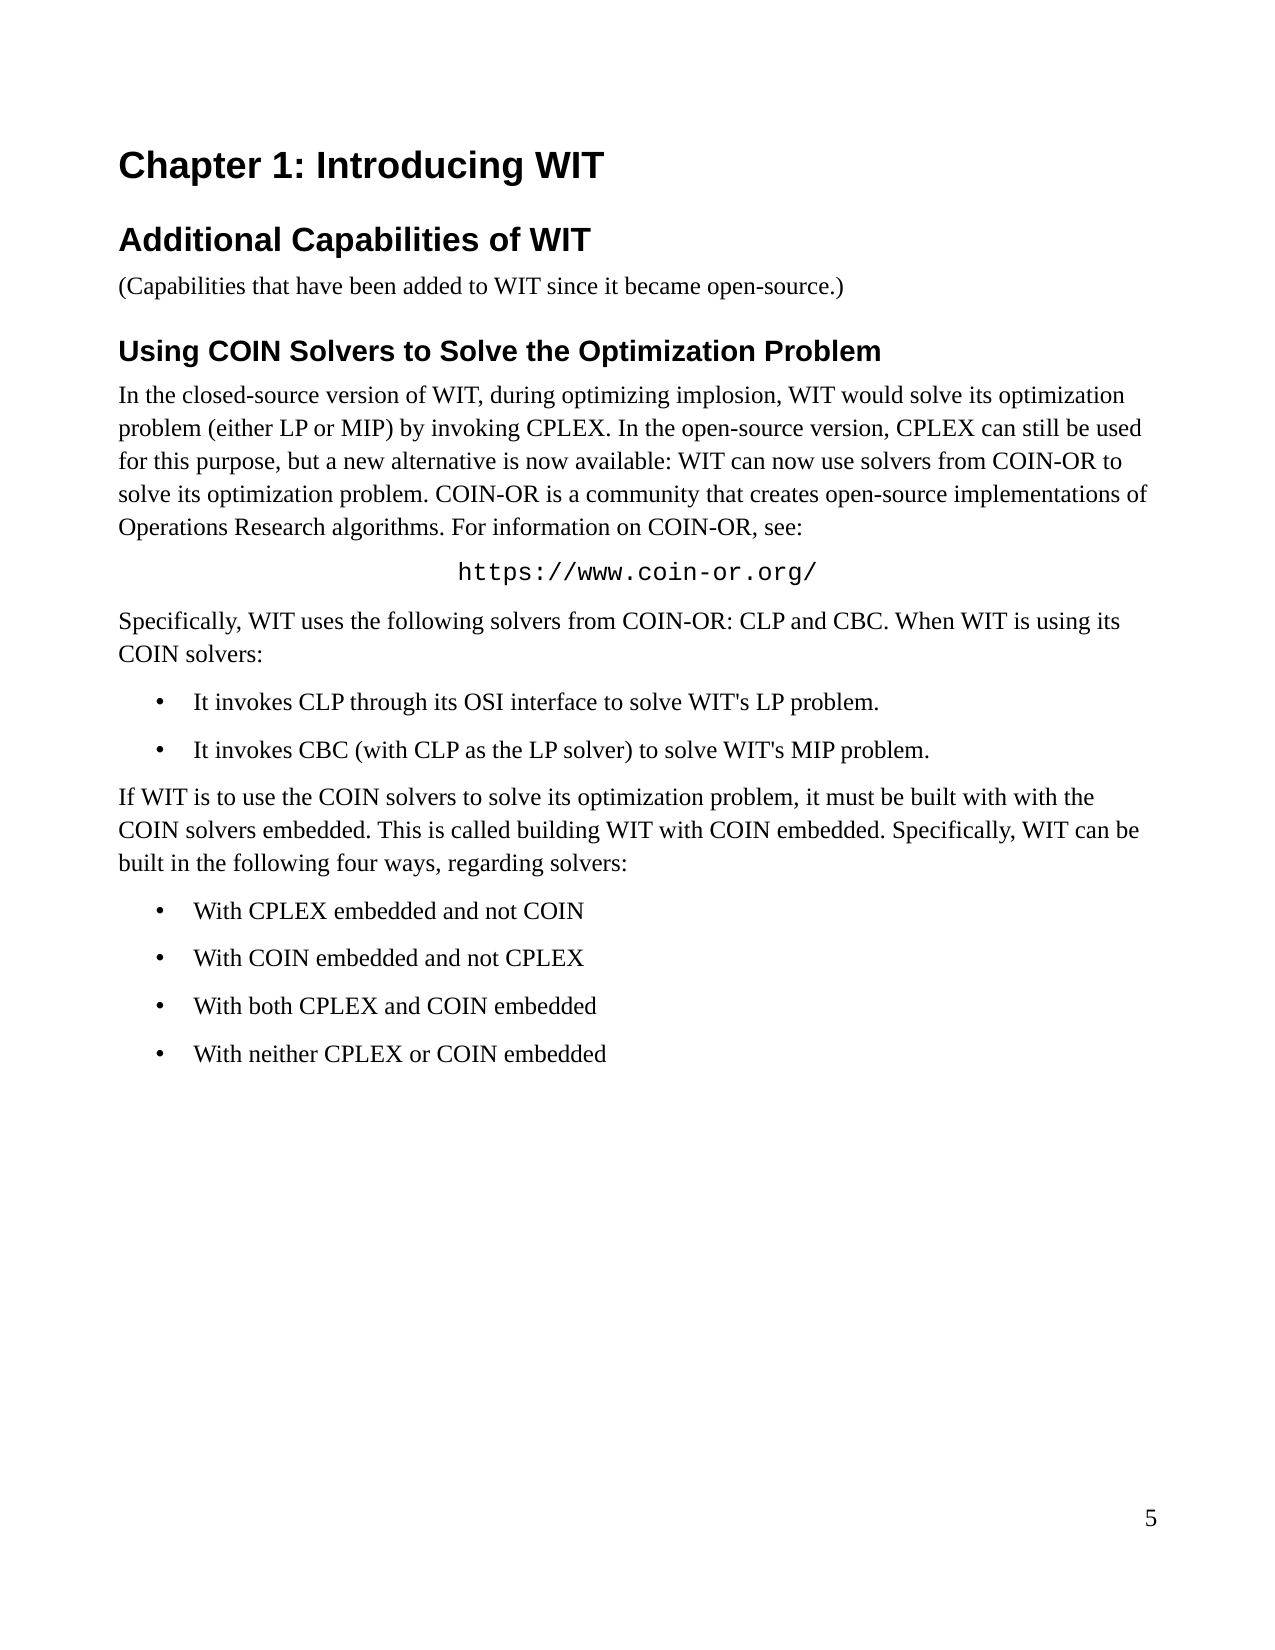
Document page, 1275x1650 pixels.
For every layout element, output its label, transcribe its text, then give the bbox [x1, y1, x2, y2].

list With CPLEX embedded and not COIN [156, 896, 1157, 925]
subtitle Additional Capabilities of WIT [118, 220, 1157, 259]
text (Capabilities that have been added to WIT since it became open-source.) [118, 271, 1157, 300]
list It invokes CLP through its OSI interface to solve WIT's LP problem. [156, 687, 1157, 716]
list It invokes CBC (with CLP as the LP solver) to solve WIT's MIP problem. [156, 735, 1157, 763]
text In the closed-source version of WIT, during optimizing implosion, WIT would solve its optimization problem (either LP or MIP) by invoking CPLEX. In the open-source version, CPLEX can still be used for this purpose, but a new alternative is now available: WIT can now use solvers from COIN-OR to solve its optimization problem. COIN-OR is a community that creates open-source implementations of Operations Research algorithms. For information on COIN-OR, see: [118, 380, 1157, 541]
list With neither CPLEX or COIN embedded [156, 1039, 1157, 1067]
subtitle Chapter 1: Introducing WIT [118, 143, 1157, 187]
list With both CPLEX and COIN embedded [156, 991, 1157, 1020]
list With COIN embedded and not CPLEX [156, 943, 1157, 972]
text If WIT is to use the COIN solvers to solve its optimization problem, it must be built with with the COIN solvers embedded. This is called building WIT with COIN embedded. Specifically, WIT can be built in the following four ways, regarding solvers: [118, 782, 1157, 877]
text https://www.coin-or.org/ [118, 559, 1157, 588]
subtitle Using COIN Solvers to Solve the Optimization Problem [118, 333, 1157, 367]
text Specifically, WIT uses the following solvers from COIN-OR: CLP and CBC. When WIT is using its COIN solvers: [118, 606, 1157, 668]
